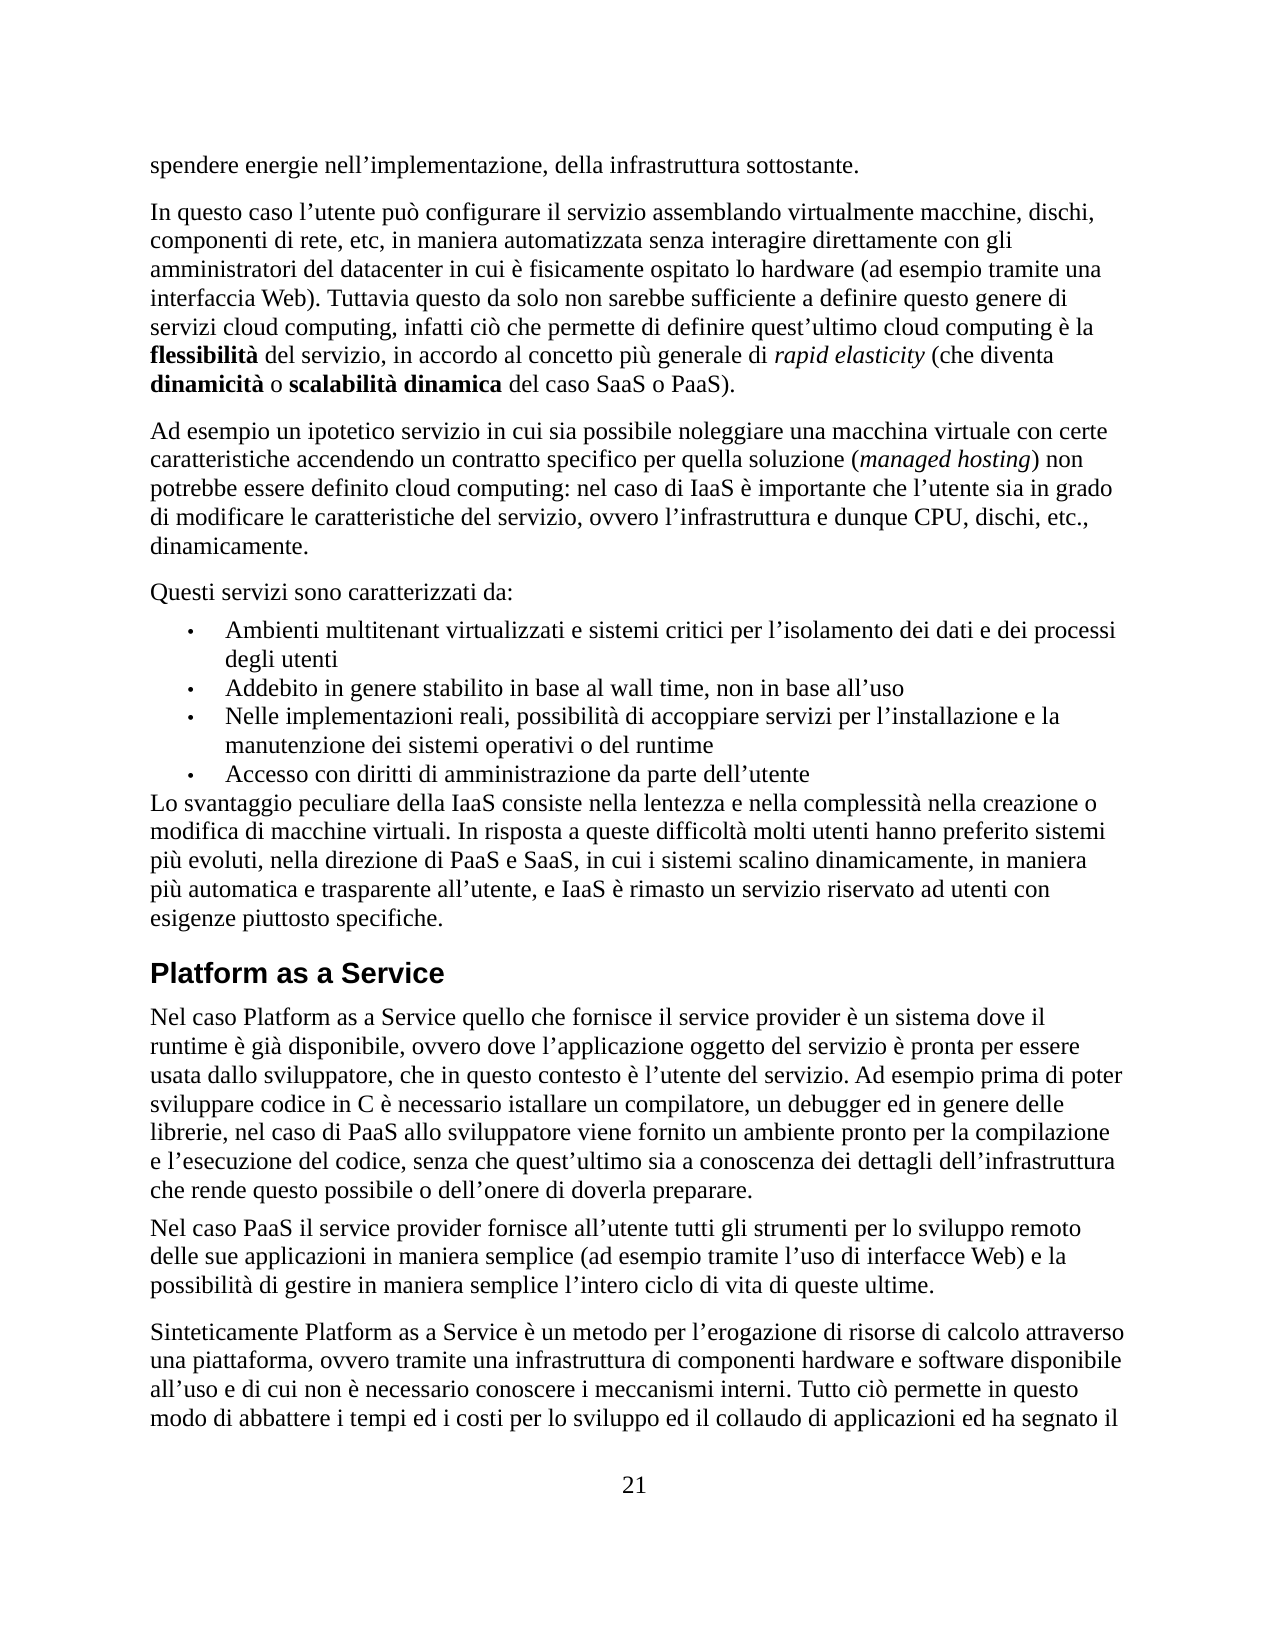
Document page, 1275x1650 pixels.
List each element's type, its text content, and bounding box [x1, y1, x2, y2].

text In questo caso l’utente può configurare il servizio assemblando virtualmente macchine, dischi, componenti di rete, etc, in maniera automatizzata senza interagire direttamente con gli amministratori del datacenter in cui è fisicamente ospitato lo hardware (ad esempio tramite una interfaccia Web). Tuttavia questo da solo non sarebbe sufficiente a definire questo genere di servizi cloud computing, infatti ciò che permette di definire quest’ultimo cloud computing è la flessibilità del servizio, in accordo al concetto più generale di rapid elasticity (che diventa dinamicità o scalabilità dinamica del caso SaaS o PaaS). [150, 197, 1125, 398]
list Nelle implementazioni reali, possibilità di accoppiare servizi per l’installazione e la manutenzione dei sistemi operativi o del runtime [187, 701, 1125, 759]
list Addebito in genere stabilito in base al wall time, non in base all’uso [187, 673, 1125, 701]
text Lo svantaggio peculiare della IaaS consiste nella lentezza e nella complessità nella creazione o modifica di macchine virtuali. In risposta a queste difficoltà molti utenti hanno preferito sistemi più evoluti, nella direzione di PaaS e SaaS, in cui i sistemi scalino dinamicamente, in maniera più automatica e trasparente all’utente, e IaaS è rimasto un servizio riservato ad utenti con esigenze piuttosto specifiche. [150, 788, 1125, 931]
text Nel caso Platform as a Service quello che fornisce il service provider è un sistema dove il runtime è già disponibile, ovvero dove l’applicazione oggetto del servizio è pronta per essere usata dallo sviluppatore, che in questo contesto è l’utente del servizio. Ad esempio prima di poter sviluppare codice in C è necessario istallare un compilatore, un debugger ed in genere delle librerie, nel caso di PaaS allo sviluppatore viene fornito un ambiente pronto per la compilazione e l’esecuzione del codice, senza che quest’ultimo sia a conoscenza dei dettagli dell’infrastruttura che rende questo possibile o dell’onere di doverla preparare. [150, 1002, 1125, 1204]
list Ambienti multitenant virtualizzati e sistemi critici per l’isolamento dei dati e dei processi degli utenti [187, 615, 1125, 673]
text Ad esempio un ipotetico servizio in cui sia possibile noleggiare una macchina virtuale con certe caratteristiche accendendo un contratto specifico per quella soluzione (managed hosting) non potrebbe essere definito cloud computing: nel caso di IaaS è importante che l’utente sia in grado di modificare le caratteristiche del servizio, ovvero l’infrastruttura e dunque CPU, dischi, etc., dinamicamente. [150, 416, 1125, 559]
text spendere energie nell’implementazione, della infrastruttura sottostante. [150, 150, 1125, 179]
text Nel caso PaaS il service provider fornisce all’utente tutti gli strumenti per lo sviluppo remoto delle sue applicazioni in maniera semplice (ad esempio tramite l’uso di interfacce Web) e la possibilità di gestire in maniera semplice l’intero ciclo di vita di queste ultime. [150, 1213, 1125, 1299]
subtitle Platform as a Service [150, 956, 1125, 990]
list Accesso con diritti di amministrazione da parte dell’utente [187, 759, 1125, 788]
text Sinteticamente Platform as a Service è un metodo per l’erogazione di risorse di calcolo attraverso una piattaforma, ovvero tramite una infrastruttura di componenti hardware e software disponibile all’uso e di cui non è necessario conoscere i meccanismi interni. Tutto ciò permette in questo modo di abbattere i tempi ed i costi per lo sviluppo ed il collaudo di applicazioni ed ha segnato il [150, 1317, 1125, 1432]
text Questi servizi sono caratterizzati da: [150, 577, 1125, 606]
